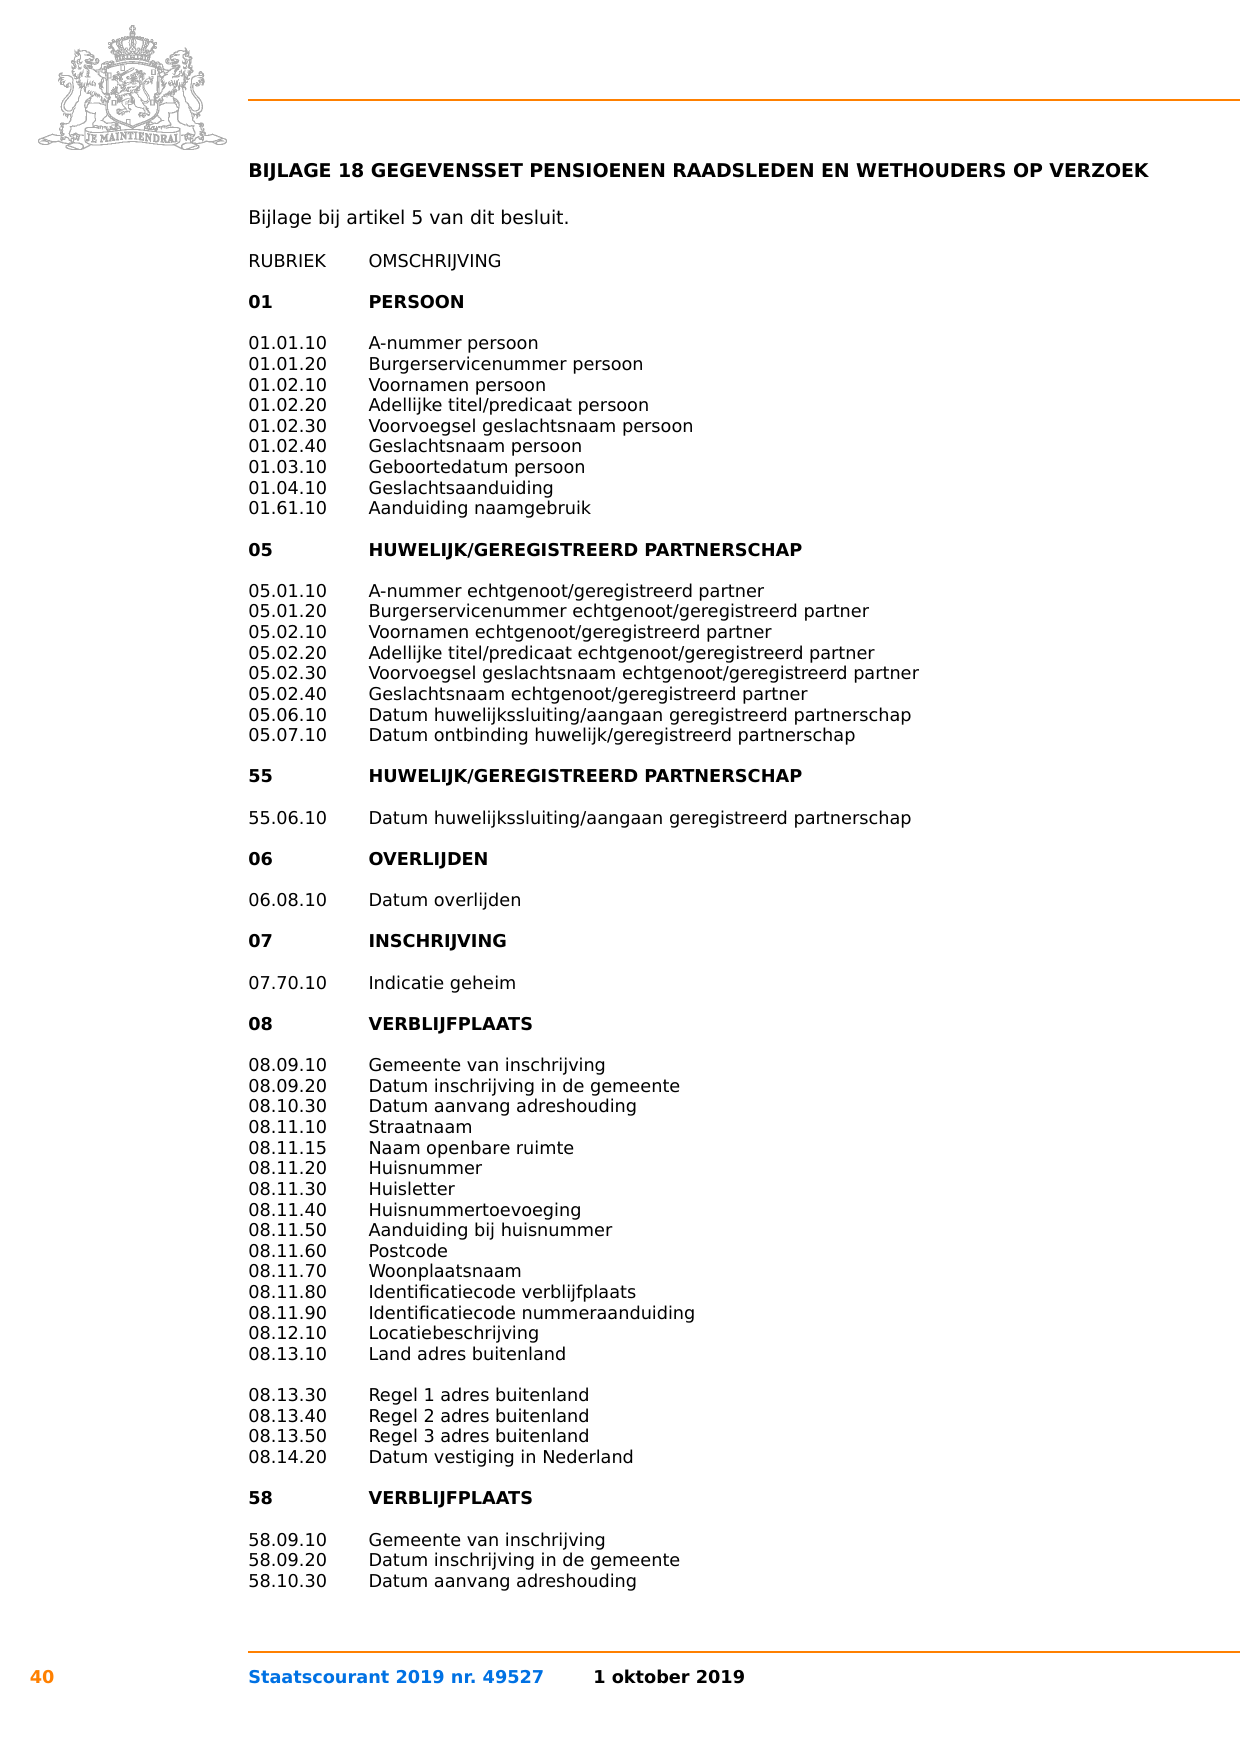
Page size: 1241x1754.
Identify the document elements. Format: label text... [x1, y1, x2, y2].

table_cell [248, 560, 362, 581]
table_cell 07 [248, 931, 362, 952]
table_cell PERSOON [363, 292, 1163, 313]
table_cell [248, 787, 362, 808]
table_cell 05.02.10 [248, 622, 362, 643]
table_cell [363, 560, 1163, 581]
table_cell 08.11.15 [248, 1138, 362, 1158]
table_cell 08.13.30 [248, 1385, 362, 1406]
table_cell [248, 519, 362, 539]
table_cell 06.08.10 [248, 890, 362, 911]
table_cell [363, 519, 1163, 539]
table_cell 01.02.20 [248, 395, 362, 416]
table_cell Voornamen echtgenoot/geregistreerd partner [363, 622, 1163, 643]
table_cell 07.70.10 [248, 973, 362, 993]
table_cell Datum aanvang adreshouding [363, 1571, 1163, 1591]
table_cell [248, 828, 362, 849]
table_cell Datum huwelijkssluiting/aangaan geregistreerd partnerschap [363, 705, 1163, 725]
table_cell INSCHRIJVING [363, 931, 1163, 952]
table_cell [363, 828, 1163, 849]
table_cell Datum vestiging in Nederland [363, 1447, 1163, 1468]
table_cell 08.14.20 [248, 1447, 362, 1468]
table_cell 08.11.20 [248, 1158, 362, 1179]
table_cell Aanduiding bij huisnummer [363, 1220, 1163, 1241]
table_cell 01.02.40 [248, 436, 362, 457]
table_cell 01.02.30 [248, 416, 362, 436]
table_cell 08.09.20 [248, 1076, 362, 1096]
table_cell Woonplaatsnaam [363, 1261, 1163, 1282]
table_cell [248, 1035, 362, 1055]
table_cell Adellijke titel/predicaat persoon [363, 395, 1163, 416]
subtitle BIJLAGE 18 GEGEVENSSET PENSIOENEN RAADSLEDEN EN WETHOUDERS OP VERZOEK [248, 160, 1163, 182]
table_cell 08.11.10 [248, 1117, 362, 1138]
table_cell Identificatiecode nummeraanduiding [363, 1303, 1163, 1323]
table_cell Burgerservicenummer echtgenoot/geregistreerd partner [363, 601, 1163, 622]
table_header OMSCHRIJVING [363, 251, 1163, 271]
table_cell [248, 870, 362, 890]
table_cell [363, 313, 1163, 333]
table_cell [248, 1509, 362, 1529]
table_cell [248, 746, 362, 766]
table_cell 01 [248, 292, 362, 313]
table_cell 58.09.10 [248, 1530, 362, 1550]
table_cell Huisnummertoevoeging [363, 1200, 1163, 1220]
table_cell [248, 1468, 362, 1488]
table_cell Identificatiecode verblijfplaats [363, 1282, 1163, 1303]
table_cell 01.03.10 [248, 457, 362, 478]
table_cell VERBLIJFPLAATS [363, 1488, 1163, 1509]
table_cell 08.13.10 [248, 1344, 362, 1364]
table_cell [248, 952, 362, 973]
table_cell Datum inschrijving in de gemeente [363, 1550, 1163, 1571]
table_cell Voorvoegsel geslachtsnaam echtgenoot/geregistreerd partner [363, 663, 1163, 684]
table_cell 08.11.50 [248, 1220, 362, 1241]
table_cell Burgerservicenummer persoon [363, 354, 1163, 374]
table_cell Aanduiding naamgebruik [363, 498, 1163, 519]
table_cell 55.06.10 [248, 808, 362, 828]
table_cell 05 [248, 540, 362, 560]
table_cell A-nummer persoon [363, 333, 1163, 354]
table_cell Naam openbare ruimte [363, 1138, 1163, 1158]
table_cell 01.01.20 [248, 354, 362, 374]
table_cell 05.01.10 [248, 581, 362, 601]
text Bijlage bij artikel 5 van dit besluit. [248, 207, 1163, 229]
table_cell [363, 911, 1163, 931]
table_cell 58 [248, 1488, 362, 1509]
table_cell [248, 993, 362, 1014]
table_cell Regel 3 adres buitenland [363, 1426, 1163, 1447]
table_cell [363, 746, 1163, 766]
table_cell Huisnummer [363, 1158, 1163, 1179]
table_header RUBRIEK [248, 251, 362, 271]
table_cell 08.09.10 [248, 1055, 362, 1076]
table_cell [363, 1035, 1163, 1055]
table_cell 05.06.10 [248, 705, 362, 725]
table_cell Datum aanvang adreshouding [363, 1096, 1163, 1117]
table_cell 05.02.40 [248, 684, 362, 704]
table_cell A-nummer echtgenoot/geregistreerd partner [363, 581, 1163, 601]
table_cell OVERLIJDEN [363, 849, 1163, 869]
table_cell 08.11.30 [248, 1179, 362, 1199]
table_cell 05.02.30 [248, 663, 362, 684]
table_cell Gemeente van inschrijving [363, 1530, 1163, 1550]
table_cell HUWELIJK/GEREGISTREERD PARTNERSCHAP [363, 540, 1163, 560]
table_cell 01.02.10 [248, 375, 362, 395]
table_cell Datum ontbinding huwelijk/geregistreerd partnerschap [363, 725, 1163, 746]
table_cell [363, 1365, 1163, 1385]
table_cell 55 [248, 766, 362, 787]
table_cell 01.04.10 [248, 478, 362, 498]
table_cell Voorvoegsel geslachtsnaam persoon [363, 416, 1163, 436]
table_cell 08.11.40 [248, 1200, 362, 1220]
table_cell Regel 2 adres buitenland [363, 1406, 1163, 1426]
table_cell 08 [248, 1014, 362, 1034]
table_cell [248, 1365, 362, 1385]
table_cell Datum huwelijkssluiting/aangaan geregistreerd partnerschap [363, 808, 1163, 828]
table_cell 08.11.80 [248, 1282, 362, 1303]
table_cell [248, 271, 362, 292]
table_cell 08.11.90 [248, 1303, 362, 1323]
table_cell [363, 993, 1163, 1014]
table_cell [248, 911, 362, 931]
table_cell 08.13.50 [248, 1426, 362, 1447]
table_cell Voornamen persoon [363, 375, 1163, 395]
table_cell Geslachtsaanduiding [363, 478, 1163, 498]
table_cell HUWELIJK/GEREGISTREERD PARTNERSCHAP [363, 766, 1163, 787]
table_cell Indicatie geheim [363, 973, 1163, 993]
table_cell VERBLIJFPLAATS [363, 1014, 1163, 1034]
table_cell 01.61.10 [248, 498, 362, 519]
table_cell Huisletter [363, 1179, 1163, 1199]
table_cell [363, 1468, 1163, 1488]
table_cell 08.11.60 [248, 1241, 362, 1261]
picture [38, 25, 227, 150]
table_cell 08.12.10 [248, 1323, 362, 1344]
table_cell Datum inschrijving in de gemeente [363, 1076, 1163, 1096]
table_cell Regel 1 adres buitenland [363, 1385, 1163, 1406]
table_cell Geboortedatum persoon [363, 457, 1163, 478]
table_cell 08.11.70 [248, 1261, 362, 1282]
table_cell 08.10.30 [248, 1096, 362, 1117]
table_cell Datum overlijden [363, 890, 1163, 911]
table_cell 05.01.20 [248, 601, 362, 622]
table_cell [363, 271, 1163, 292]
table_cell Postcode [363, 1241, 1163, 1261]
table_cell 08.13.40 [248, 1406, 362, 1426]
table_cell [363, 952, 1163, 973]
table_cell Land adres buitenland [363, 1344, 1163, 1364]
table_cell 01.01.10 [248, 333, 362, 354]
table_cell [363, 1509, 1163, 1529]
table_cell 06 [248, 849, 362, 869]
table_cell [363, 870, 1163, 890]
table_cell Geslachtsnaam echtgenoot/geregistreerd partner [363, 684, 1163, 704]
table_cell Gemeente van inschrijving [363, 1055, 1163, 1076]
table_cell 05.07.10 [248, 725, 362, 746]
table_cell [248, 313, 362, 333]
table_cell 58.10.30 [248, 1571, 362, 1591]
table_cell Geslachtsnaam persoon [363, 436, 1163, 457]
table_cell Adellijke titel/predicaat echtgenoot/geregistreerd partner [363, 643, 1163, 663]
table_cell 58.09.20 [248, 1550, 362, 1571]
table_cell [363, 787, 1163, 808]
table_cell Locatiebeschrijving [363, 1323, 1163, 1344]
table_cell Straatnaam [363, 1117, 1163, 1138]
table_cell 05.02.20 [248, 643, 362, 663]
